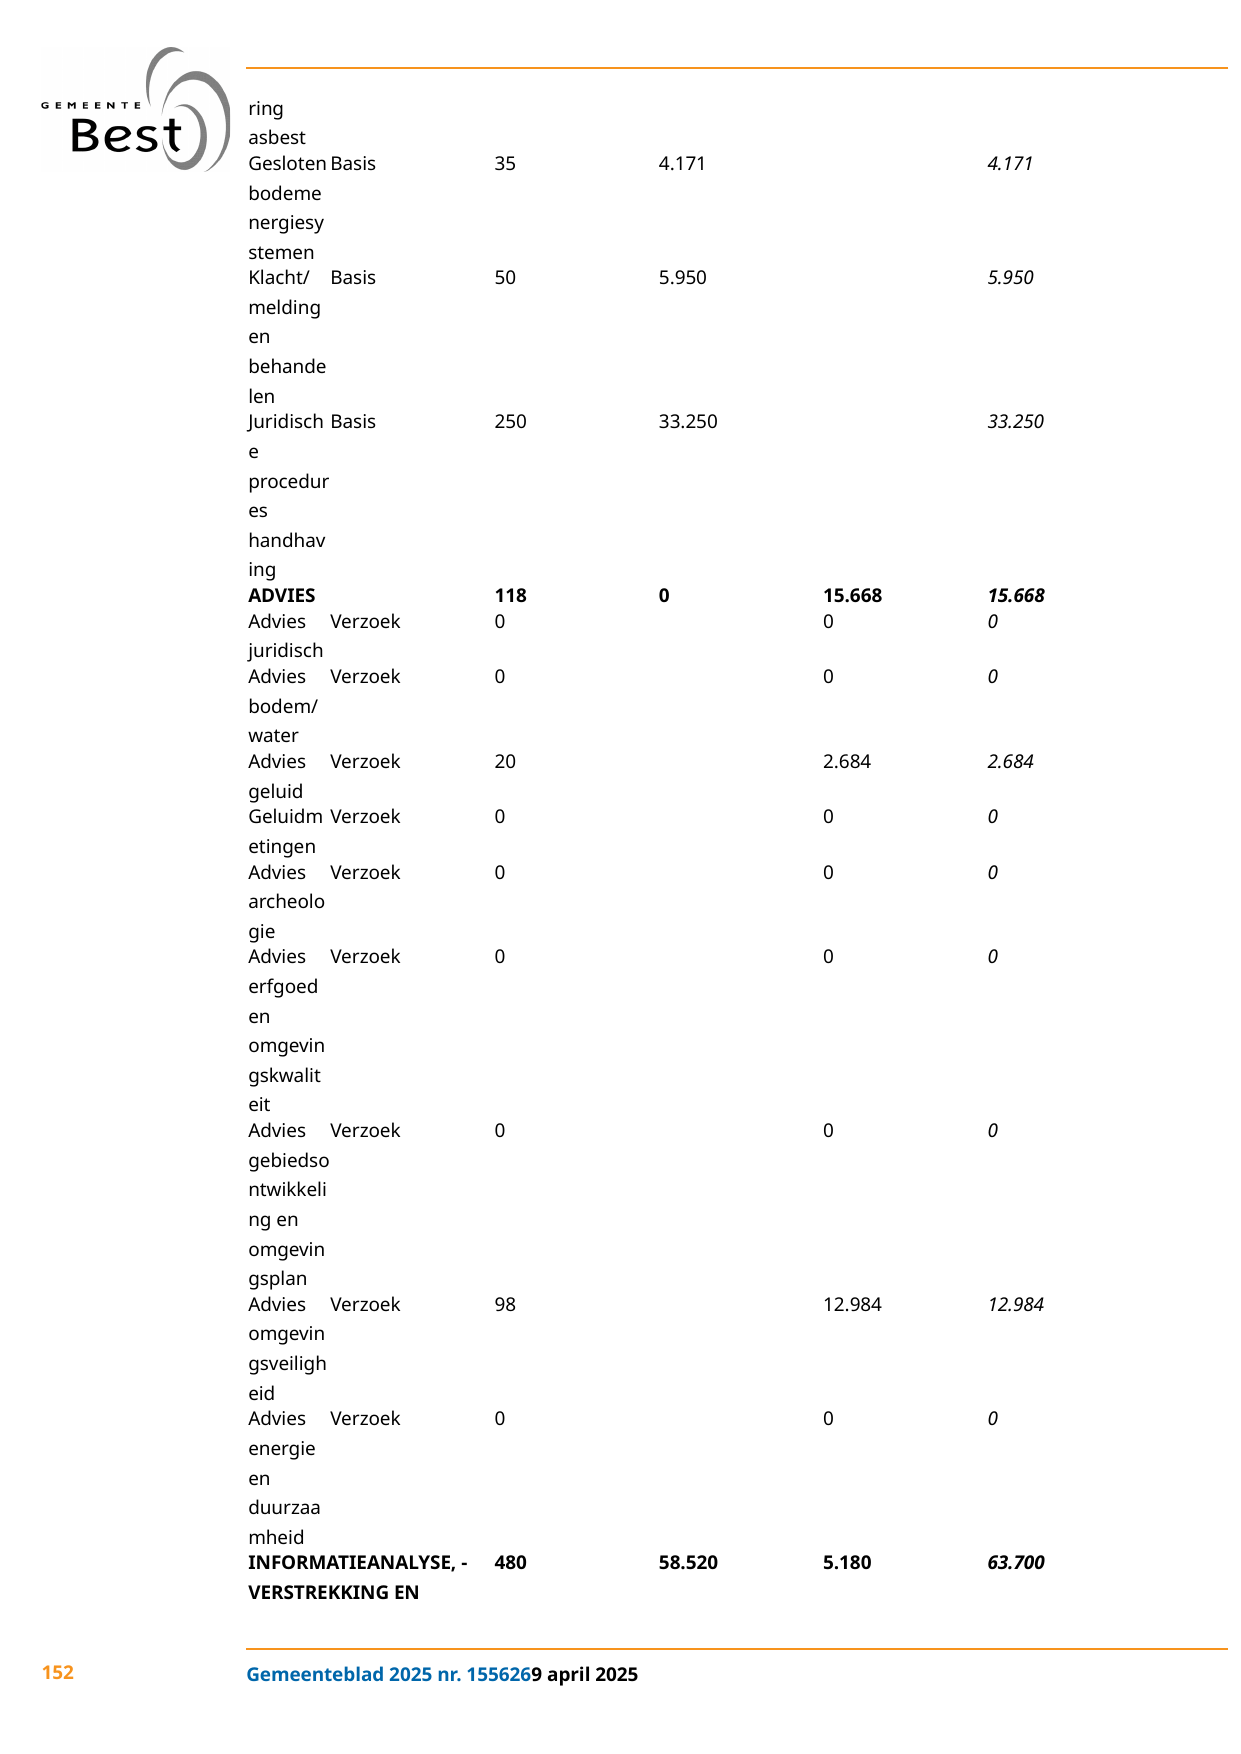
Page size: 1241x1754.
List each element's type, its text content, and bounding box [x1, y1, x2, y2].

table_cell 0 [823, 944, 987, 1117]
table_cell Verzoek [330, 748, 494, 803]
table_cell 0 [494, 663, 659, 748]
table_cell 0 [823, 608, 987, 663]
table_cell Klacht/meldingen behandelen [248, 265, 330, 409]
picture [41, 47, 231, 172]
table_cell 0 [987, 663, 1152, 748]
table_cell 0 [987, 859, 1152, 944]
table_cell 2.684 [823, 748, 987, 803]
table_cell 0 [823, 663, 987, 748]
table_cell [987, 95, 1152, 150]
table_cell Advies bodem/water [248, 663, 330, 748]
table_cell 63.700 [987, 1550, 1152, 1605]
table_cell Gesloten bodemenergiesystemen [248, 150, 330, 264]
table_cell Verzoek [330, 663, 494, 748]
table_cell 250 [494, 409, 659, 582]
table_cell 0 [494, 859, 659, 944]
table_cell Verzoek [330, 804, 494, 859]
table_cell ADVIES [248, 582, 330, 608]
table_cell Advies gebiedsontwikkeling en omgevingsplan [248, 1118, 330, 1291]
table_cell 12.984 [823, 1291, 987, 1406]
table_cell 0 [494, 608, 659, 663]
table_cell 4.171 [659, 150, 823, 264]
table_cell Advies omgevingsveiligheid [248, 1291, 330, 1406]
table_cell [823, 95, 987, 150]
table_cell 15.668 [987, 582, 1152, 608]
table_cell 5.950 [659, 265, 823, 409]
table_cell 0 [987, 608, 1152, 663]
table_cell Advies geluid [248, 748, 330, 803]
table_cell 50 [494, 265, 659, 409]
table_cell 0 [823, 1118, 987, 1291]
table_cell Juridische procedures handhaving [248, 409, 330, 582]
table_cell 0 [494, 1406, 659, 1549]
table_cell Advies juridisch [248, 608, 330, 663]
table_cell 118 [494, 582, 659, 608]
table_cell Advies erfgoed en omgevingskwaliteit [248, 944, 330, 1117]
table_cell Verzoek [330, 1118, 494, 1291]
table_cell 0 [987, 944, 1152, 1117]
table_cell Advies archeologie [248, 859, 330, 944]
table_cell 33.250 [987, 409, 1152, 582]
table_cell [659, 95, 823, 150]
table_cell Geluidmetingen [248, 804, 330, 859]
table_cell [659, 944, 823, 1117]
table_cell 33.250 [659, 409, 823, 582]
table_cell [330, 95, 494, 150]
table_cell 0 [987, 804, 1152, 859]
table_cell 0 [494, 804, 659, 859]
table_cell Basis [330, 150, 494, 264]
table_cell 0 [659, 582, 823, 608]
table_cell 4.171 [987, 150, 1152, 264]
table_cell [659, 608, 823, 663]
table_cell Advies energie en duurzaamheid [248, 1406, 330, 1549]
table_cell [330, 582, 494, 608]
table_cell 58.520 [659, 1550, 823, 1605]
table_cell 0 [987, 1406, 1152, 1549]
table_cell [659, 663, 823, 748]
table_cell ring asbest [248, 95, 330, 150]
table_cell [659, 1118, 823, 1291]
table_cell 20 [494, 748, 659, 803]
table_cell 0 [494, 1118, 659, 1291]
table_cell [659, 1406, 823, 1549]
table_cell [494, 95, 659, 150]
table_cell [659, 804, 823, 859]
table_cell Verzoek [330, 1291, 494, 1406]
table_cell INFORMATIEANALYSE, -VERSTREKKING EN [248, 1550, 494, 1605]
table_cell 0 [823, 1406, 987, 1549]
table_cell [659, 748, 823, 803]
table_cell [659, 1291, 823, 1406]
table_cell 35 [494, 150, 659, 264]
table_cell 5.180 [823, 1550, 987, 1605]
table_cell Verzoek [330, 859, 494, 944]
table_cell 0 [494, 944, 659, 1117]
table_cell 98 [494, 1291, 659, 1406]
table_cell [823, 150, 987, 264]
table_cell 15.668 [823, 582, 987, 608]
table_cell 480 [494, 1550, 659, 1605]
table_cell Basis [330, 409, 494, 582]
table_cell 0 [987, 1118, 1152, 1291]
table_cell [659, 859, 823, 944]
table_cell 2.684 [987, 748, 1152, 803]
table_cell Verzoek [330, 944, 494, 1117]
table_cell Basis [330, 265, 494, 409]
table_cell 0 [823, 804, 987, 859]
table_cell Verzoek [330, 1406, 494, 1549]
table_cell 12.984 [987, 1291, 1152, 1406]
table_cell [823, 409, 987, 582]
table_cell Verzoek [330, 608, 494, 663]
table_cell [823, 265, 987, 409]
table_cell 5.950 [987, 265, 1152, 409]
table_cell 0 [823, 859, 987, 944]
